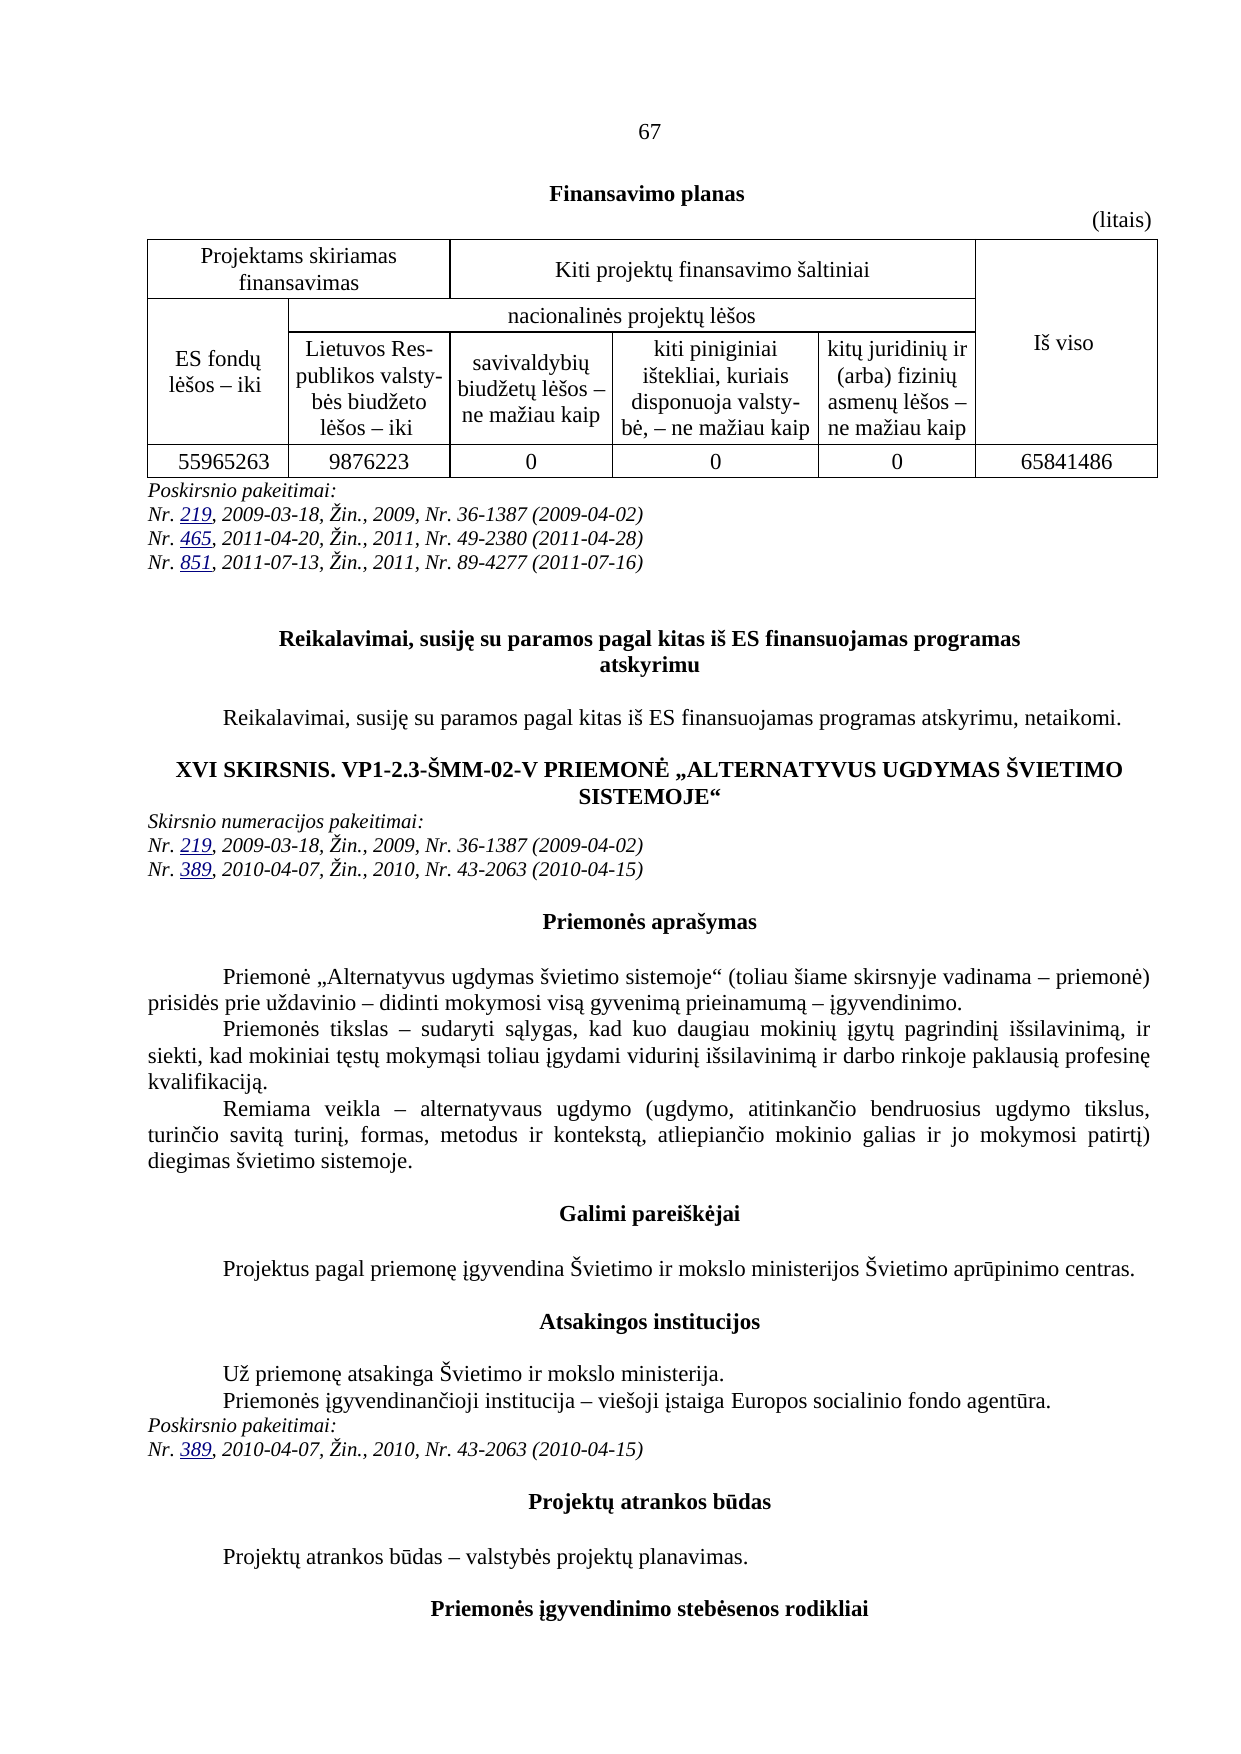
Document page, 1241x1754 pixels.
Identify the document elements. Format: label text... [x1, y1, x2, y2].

text Nr. 465, 2011-04-20, Žin., 2011, Nr. 49-2380 (2011-04-28) [148, 526, 1152, 550]
text Finansavimo planas [148, 180, 1152, 206]
text Priemonės įgyvendinančioji institucija – viešoji įstaiga Europos socialinio fondo agentūra. [148, 1387, 1152, 1413]
subtitle XVI SKIRSNIS. VP1-2.3-ŠMM-02-V PRIEMONĖ „ALTERNATYVUS UGDYMAS ŠVIETIMO SISTEMOJE“ [148, 756, 1152, 809]
text Poskirsnio pakeitimai: [148, 478, 1152, 502]
text Projektus pagal priemonę įgyvendina Švietimo ir mokslo ministerijos Švietimo aprūpinimo centras. [148, 1255, 1152, 1281]
table_cell 9876223 [289, 445, 449, 477]
text Priemonės tikslas – sudaryti sąlygas, kad kuo daugiau mokinių įgytų pagrindinį išsilavinimą, ir siekti, kad mokiniai tęstų mokymąsi toliau įgydami vidurinį išsilavinimą ir darbo rinkoje paklausią profesinę kvalifikaciją. [148, 1016, 1152, 1094]
text Priemonė „Alternatyvus ugdymas švietimo sistemoje“ (toliau šiame skirsnyje vadinama – priemonė) prisidės prie uždavinio – didinti mokymosi visą gyvenimą prieinamumą – įgyvendinimo. [148, 963, 1152, 1016]
text Projektų atrankos būdas [148, 1488, 1152, 1514]
table_cell ES fondų lėšos – iki [148, 299, 288, 444]
text Projektų atrankos būdas – valstybės projektų planavimas. [185, 1543, 1152, 1569]
table_header Iš viso [976, 240, 1157, 444]
table_cell savivaldybių biudžetų lėšos – ne mažiau kaip [451, 333, 612, 444]
table_cell Lietuvos Res­publikos valsty­bės biudžeto lėšos – iki [289, 333, 449, 444]
table_cell 0 [451, 445, 612, 477]
text Poskirsnio pakeitimai: [148, 1413, 1152, 1437]
text Reikalavimai, susiję su paramos pagal kitas iš ES finansuojamas programas atskyrimu [148, 625, 1152, 677]
table_header Projektams skiriamas finansavimas [148, 240, 449, 298]
text Remiama veikla – alternatyvaus ugdymo (ugdymo, atitinkančio bendruosius ugdymo tikslus, turinčio savitą turinį, formas, metodus ir kontekstą, atliepiančio mokinio galias ir jo mokymosi patirtį) diegimas švietimo sistemoje. [148, 1094, 1152, 1174]
text (litais) [148, 206, 1152, 232]
table_header Kiti projektų finansavimo šaltiniai [451, 240, 975, 298]
text Nr. 389, 2010-04-07, Žin., 2010, Nr. 43-2063 (2010-04-15) [148, 857, 1152, 881]
table_cell kiti piniginiai ištekliai, kuriais disponuoja valsty­bė, – ne mažiau kaip [613, 333, 818, 444]
text Galimi pareiškėjai [148, 1200, 1152, 1226]
text Reikalavimai, susiję su paramos pagal kitas iš ES finansuojamas programas atskyrimu, netaikomi. [148, 704, 1152, 730]
table_cell 0 [819, 445, 975, 477]
text Nr. 851, 2011-07-13, Žin., 2011, Nr. 89-4277 (2011-07-16) [148, 550, 1152, 574]
text Priemonės įgyvendinimo stebėsenos rodikliai [148, 1596, 1152, 1622]
text Skirsnio numeracijos pakeitimai: [148, 809, 1152, 833]
text Nr. 389, 2010-04-07, Žin., 2010, Nr. 43-2063 (2010-04-15) [148, 1437, 1152, 1461]
text Nr. 219, 2009-03-18, Žin., 2009, Nr. 36-1387 (2009-04-02) [148, 502, 1152, 526]
text Už priemonę atsakinga Švietimo ir mokslo ministerija. [148, 1361, 1152, 1387]
text Atsakingos institucijos [148, 1308, 1152, 1334]
text Priemonės aprašymas [148, 908, 1152, 934]
table_cell 55965263 [148, 445, 288, 477]
table_cell nacionalinės projektų lėšos [289, 299, 975, 331]
table_cell 0 [613, 445, 818, 477]
table_cell 65841486 [976, 445, 1157, 477]
text Nr. 219, 2009-03-18, Žin., 2009, Nr. 36-1387 (2009-04-02) [148, 833, 1152, 857]
table_cell kitų juridinių ir (arba) fizinių asmenų lėšos – ne mažiau kaip [819, 333, 975, 444]
